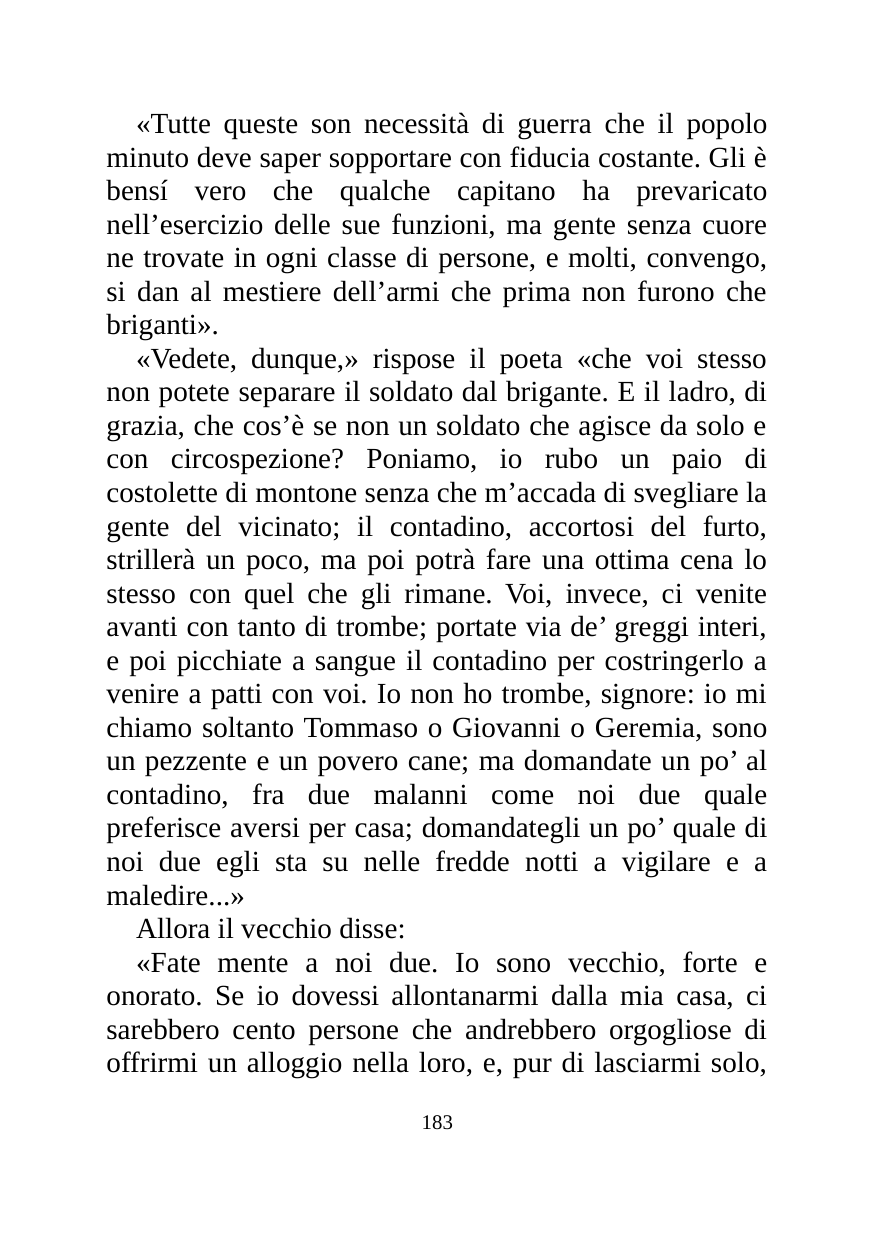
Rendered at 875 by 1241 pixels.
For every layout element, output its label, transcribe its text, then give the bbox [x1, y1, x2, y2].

text Allora il vecchio disse: [106, 911, 768, 945]
text «Tutte queste son necessità di guerra che il popolo minuto deve saper sopportare con fiducia costante. Gli è bensí vero che qualche capitano ha prevaricato nell’esercizio delle sue funzioni, ma gente senza cuore ne trovate in ogni classe di persone, e molti, convengo, si dan al mestiere dell’armi che prima non furono che briganti». [106, 106, 768, 341]
text «Vedete, dunque,» rispose il poeta «che voi stesso non potete separare il soldato dal brigante. E il ladro, di grazia, che cos’è se non un soldato che agisce da solo e con circospezione? Poniamo, io rubo un paio di costolette di montone senza che m’accada di svegliare la gente del vicinato; il contadino, accortosi del furto, strillerà un poco, ma poi potrà fare una ottima cena lo stesso con quel che gli rimane. Voi, invece, ci venite avanti con tanto di trombe; portate via de’ greggi interi, e poi picchiate a sangue il contadino per costringerlo a venire a patti con voi. Io non ho trombe, signore: io mi chiamo soltanto Tommaso o Giovanni o Geremia, sono un pezzente e un povero cane; ma domandate un po’ al contadino, fra due malanni come noi due quale preferisce aversi per casa; domandategli un po’ quale di noi due egli sta su nelle fredde notti a vigilare e a maledire...» [106, 341, 768, 911]
text «Fate mente a noi due. Io sono vecchio, forte e onorato. Se io dovessi allontanarmi dalla mia casa, ci sarebbero cento persone che andrebbero orgogliose di offrirmi un alloggio nella loro, e, pur di lasciarmi solo, [106, 945, 768, 1079]
